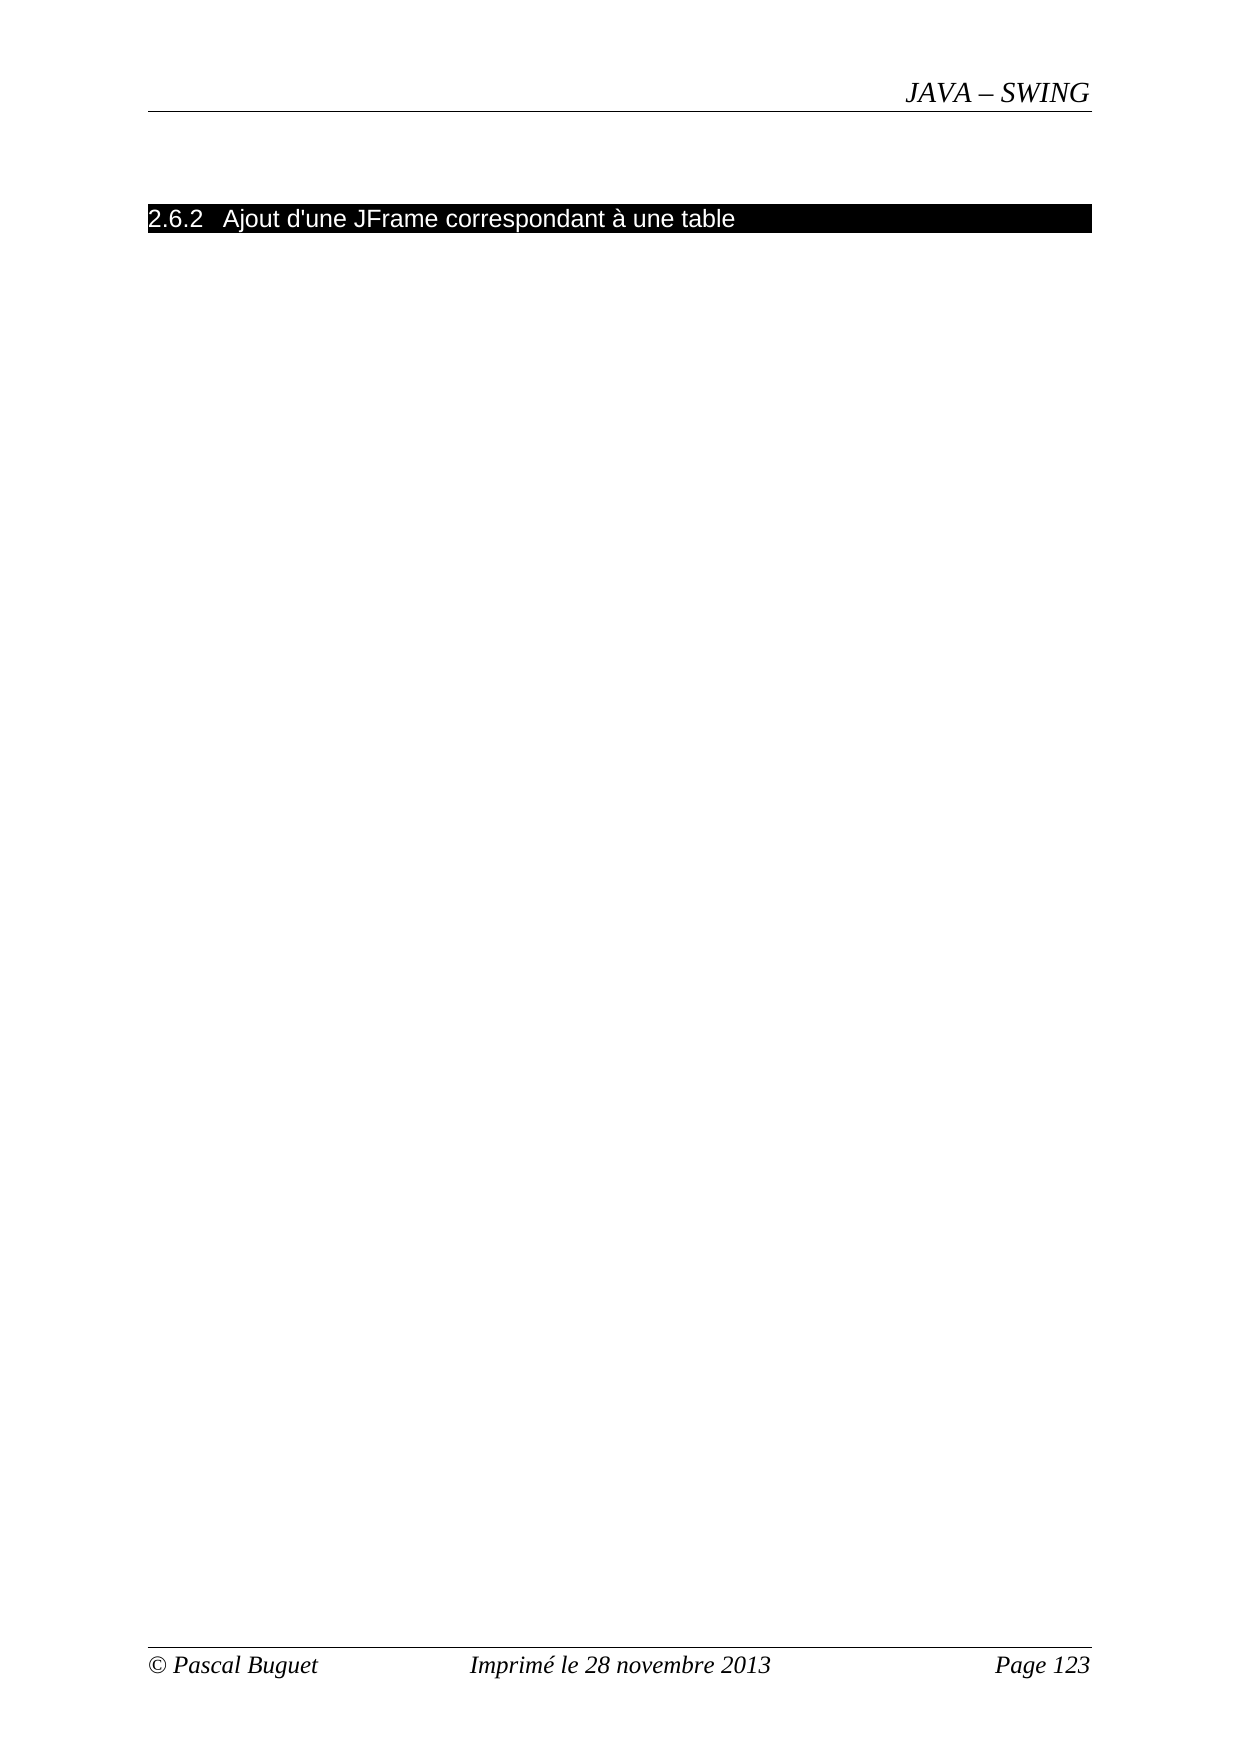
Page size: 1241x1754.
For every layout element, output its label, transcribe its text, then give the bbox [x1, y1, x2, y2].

subtitle Ajout d'une JFrame correspondant à une table [148, 204, 1092, 233]
